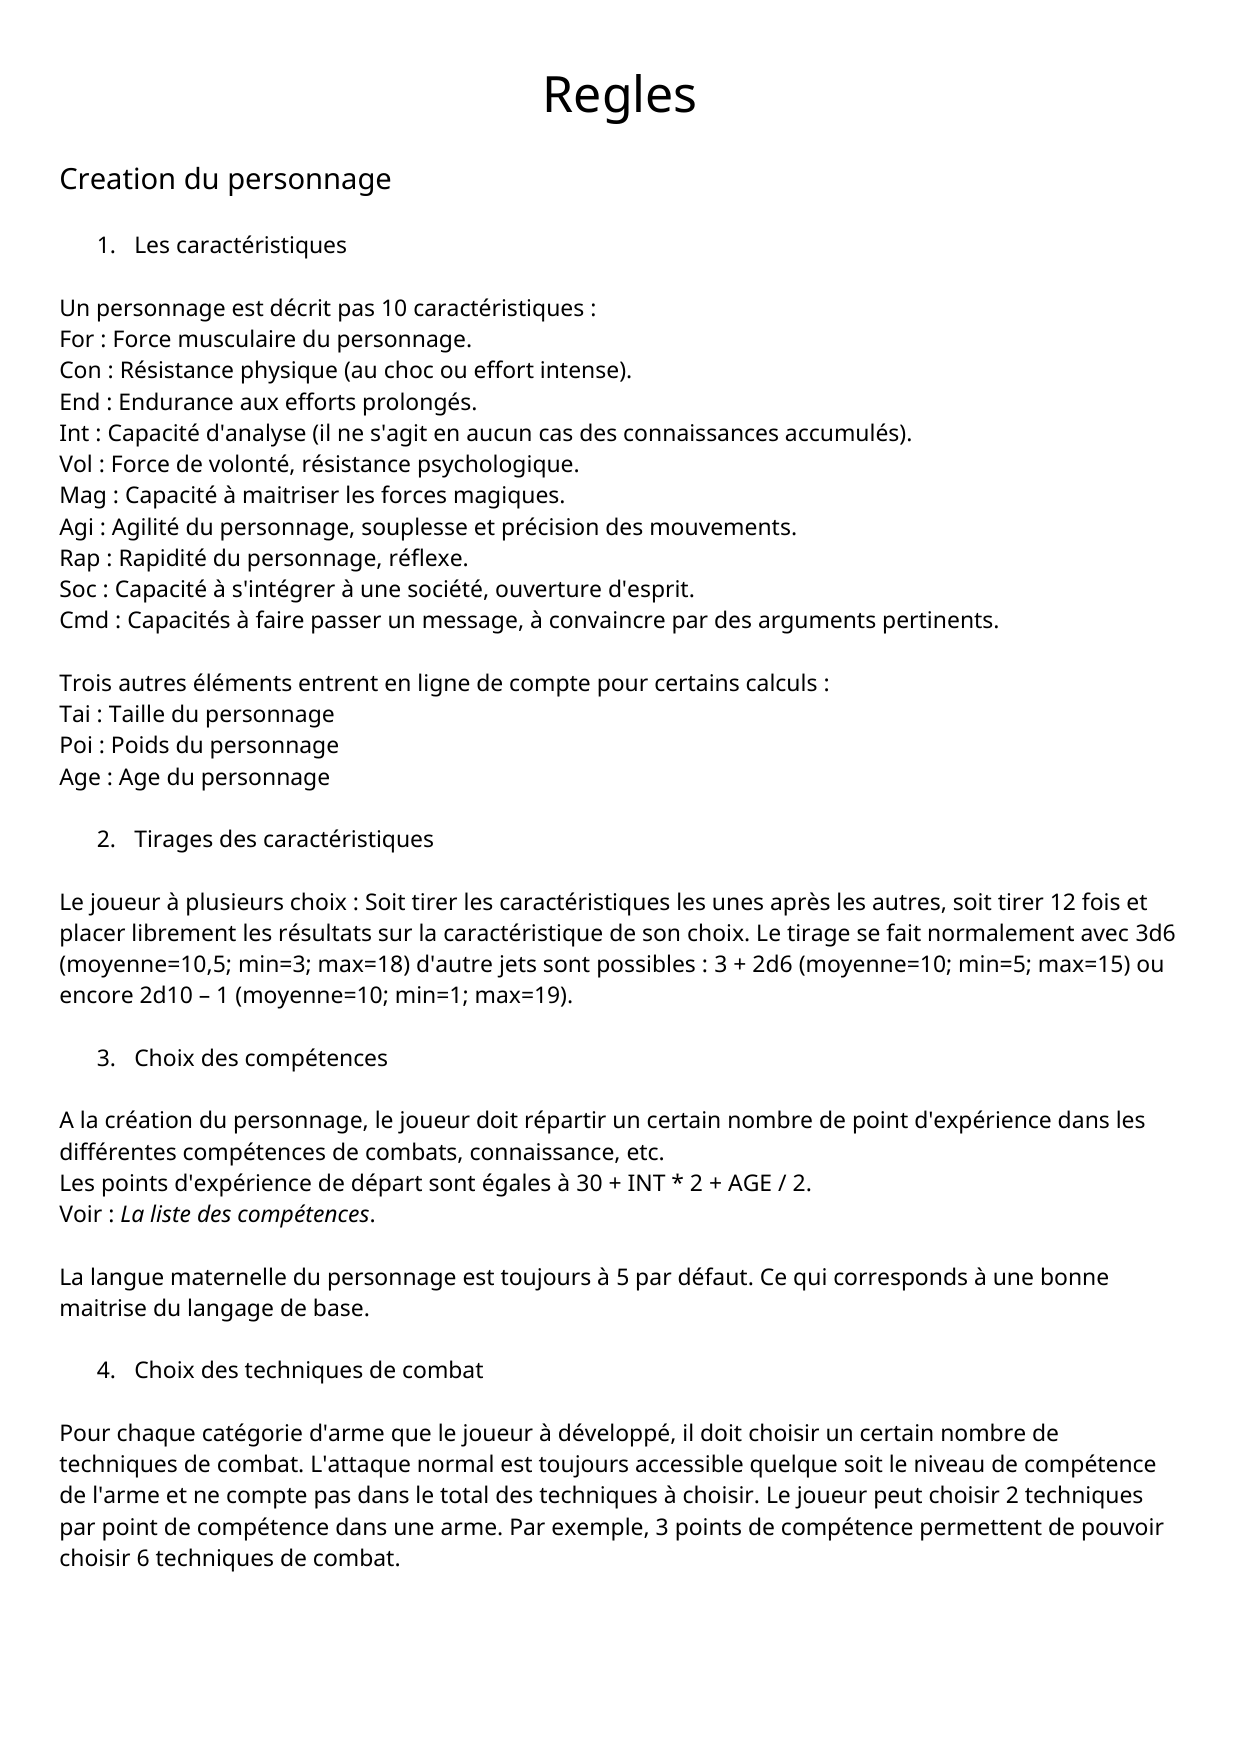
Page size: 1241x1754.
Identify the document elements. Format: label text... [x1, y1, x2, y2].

text A la création du personnage, le joueur doit répartir un certain nombre de point d'expérience dans les différentes compétences de combats, connaissance, etc. [59, 1104, 1181, 1167]
text Rap : Rapidité du personnage, réflexe. [59, 542, 1181, 573]
list Choix des compétences [97, 1042, 1181, 1073]
text Trois autres éléments entrent en ligne de compte pour certains calculs : [59, 667, 1181, 698]
list Tirages des caractéristiques [97, 823, 1181, 854]
text Age : Age du personnage [59, 761, 1181, 792]
text End : Endurance aux efforts prolongés. [59, 386, 1181, 417]
text Int : Capacité d'analyse (il ne s'agit en aucun cas des connaissances accumulés). [59, 417, 1181, 448]
text Regles [59, 59, 1181, 127]
list Les caractéristiques [97, 229, 1181, 261]
text Tai : Taille du personnage [59, 698, 1181, 729]
text Les points d'expérience de départ sont égales à 30 + INT * 2 + AGE / 2. [59, 1167, 1181, 1198]
text Vol : Force de volonté, résistance psychologique. [59, 448, 1181, 479]
text Un personnage est décrit pas 10 caractéristiques : [59, 292, 1181, 323]
text Creation du personnage [59, 158, 1181, 198]
text Cmd : Capacités à faire passer un message, à convaincre par des arguments pertinents. [59, 604, 1181, 636]
text Agi : Agilité du personnage, souplesse et précision des mouvements. [59, 511, 1181, 542]
text Voir : La liste des compétences. [59, 1198, 1181, 1229]
text For : Force musculaire du personnage. [59, 323, 1181, 354]
text Mag : Capacité à maitriser les forces magiques. [59, 479, 1181, 511]
text Pour chaque catégorie d'arme que le joueur à développé, il doit choisir un certain nombre de techniques de combat. L'attaque normal est toujours accessible quelque soit le niveau de compétence de l'arme et ne compte pas dans le total des techniques à choisir. Le joueur peut choisir 2 techniques par point de compétence dans une arme. Par exemple, 3 points de compétence permettent de pouvoir choisir 6 techniques de combat. [59, 1417, 1181, 1573]
text Con : Résistance physique (au choc ou effort intense). [59, 354, 1181, 386]
text Soc : Capacité à s'intégrer à une société, ouverture d'esprit. [59, 573, 1181, 604]
text Poi : Poids du personnage [59, 729, 1181, 761]
text La langue maternelle du personnage est toujours à 5 par défaut. Ce qui corresponds à une bonne maitrise du langage de base. [59, 1261, 1181, 1323]
text Le joueur à plusieurs choix : Soit tirer les caractéristiques les unes après les autres, soit tirer 12 fois et placer librement les résultats sur la caractéristique de son choix. Le tirage se fait normalement avec 3d6 (moyenne=10,5; min=3; max=18) d'autre jets sont possibles : 3 + 2d6 (moyenne=10; min=5; max=15) ou encore 2d10 – 1 (moyenne=10; min=1; max=19). [59, 886, 1181, 1011]
list Choix des techniques de combat [97, 1354, 1181, 1386]
